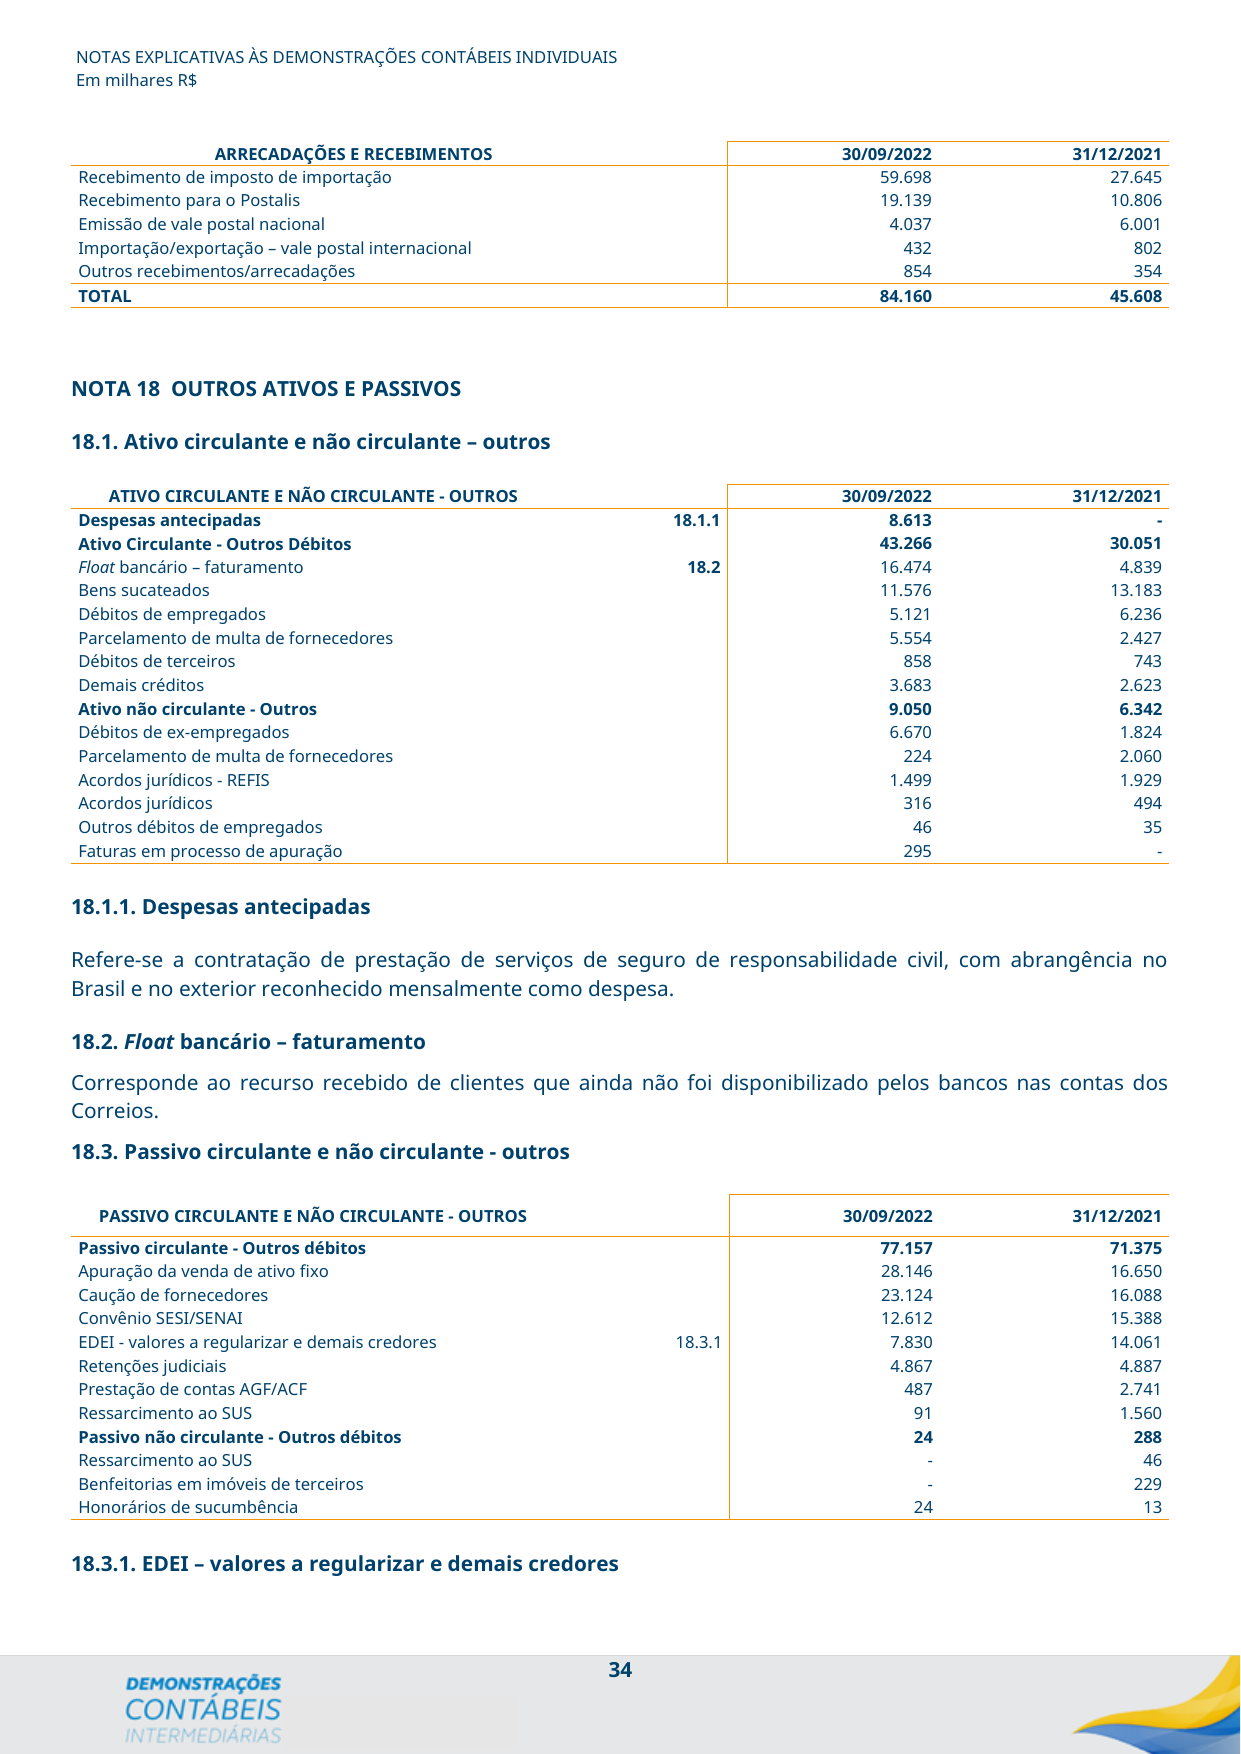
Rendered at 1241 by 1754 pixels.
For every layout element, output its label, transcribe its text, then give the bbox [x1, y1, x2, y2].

table_header 31/12/2021 [939, 142, 1169, 165]
table_cell TOTAL [71, 284, 636, 307]
table_cell [644, 791, 727, 815]
table_header 30/09/2022 [730, 1195, 940, 1236]
table_cell [644, 744, 727, 768]
table_cell 16.650 [940, 1259, 1169, 1283]
table_cell 6.001 [939, 212, 1169, 236]
table_cell 4.867 [730, 1354, 940, 1377]
table_cell 6.670 [728, 721, 939, 744]
table_cell 295 [728, 839, 939, 862]
table_cell Benfeitorias em imóveis de terceiros [71, 1472, 667, 1496]
table_cell - [939, 839, 1169, 862]
table_cell [644, 721, 727, 744]
table_cell 18.1.1 [644, 509, 727, 531]
table_cell 1.824 [939, 721, 1169, 744]
table_cell [667, 1401, 729, 1425]
table_cell Ressarcimento ao SUS [71, 1449, 667, 1472]
table_cell 16.088 [940, 1283, 1169, 1307]
table_header 31/12/2021 [939, 485, 1169, 508]
table_cell Ressarcimento ao SUS [71, 1401, 667, 1425]
table_cell [667, 1259, 729, 1283]
table_cell 1.499 [728, 768, 939, 791]
table_cell - [939, 509, 1169, 531]
table_cell [636, 236, 727, 259]
subtitle Refere-se a contratação de prestação de serviços de seguro de responsabilidade civil, com abrangência no Brasil e no exterior reconhecido mensalmente como despesa. [71, 945, 1169, 1002]
table_cell 77.157 [730, 1237, 940, 1259]
table_cell 24 [730, 1425, 940, 1448]
table_cell [636, 189, 727, 212]
table_cell [644, 839, 727, 862]
table_cell [667, 1354, 729, 1377]
table_cell [644, 697, 727, 721]
table_cell 8.613 [728, 509, 939, 531]
table_cell [667, 1472, 729, 1496]
table_cell Outros débitos de empregados [71, 815, 644, 839]
table_cell 316 [728, 791, 939, 815]
table_cell [667, 1237, 729, 1259]
table_cell [644, 768, 727, 791]
table_cell Débitos de ex-empregados [71, 721, 644, 744]
table_header [555, 1194, 729, 1236]
table_cell [644, 650, 727, 673]
table_cell Acordos jurídicos - REFIS [71, 768, 644, 791]
table_cell 24 [730, 1496, 940, 1519]
table_cell 3.683 [728, 673, 939, 697]
table_cell 13.183 [939, 579, 1169, 602]
table_cell - [730, 1449, 940, 1472]
table_header 31/12/2021 [940, 1195, 1169, 1236]
table_cell 46 [728, 815, 939, 839]
table_cell 4.887 [940, 1354, 1169, 1377]
table_cell Demais créditos [71, 673, 644, 697]
table_cell 16.474 [728, 555, 939, 579]
table_cell 13 [940, 1496, 1169, 1519]
table_cell 2.623 [939, 673, 1169, 697]
table_cell [667, 1449, 729, 1472]
table_cell 1.560 [940, 1401, 1169, 1425]
table_header [636, 141, 727, 165]
table_cell 2.741 [940, 1378, 1169, 1401]
table_cell 46 [940, 1449, 1169, 1472]
table_cell Convênio SESI/SENAI [71, 1307, 667, 1330]
table_cell EDEI - valores a regularizar e demais credores [71, 1330, 667, 1354]
table_cell 9.050 [728, 697, 939, 721]
table_cell 858 [728, 650, 939, 673]
table_cell Débitos de terceiros [71, 650, 644, 673]
table_cell 288 [940, 1425, 1169, 1448]
table_cell 12.612 [730, 1307, 940, 1330]
table_cell Ativo Circulante - Outros Débitos [71, 531, 644, 555]
table_cell 59.698 [728, 166, 939, 188]
list Float bancário – faturamento [71, 1027, 1169, 1056]
table_cell 6.342 [939, 697, 1169, 721]
table_cell 28.146 [730, 1259, 940, 1283]
table_cell 11.576 [728, 579, 939, 602]
table_cell 229 [940, 1472, 1169, 1496]
table_cell Parcelamento de multa de fornecedores [71, 626, 644, 649]
table_cell Despesas antecipadas [71, 509, 644, 531]
table_cell [644, 602, 727, 626]
table_cell [644, 815, 727, 839]
table_cell 45.608 [939, 284, 1169, 307]
table_cell [667, 1378, 729, 1401]
table_cell [667, 1496, 729, 1519]
table_cell Apuração da venda de ativo fixo [71, 1259, 667, 1283]
table_cell [667, 1283, 729, 1307]
table_cell 224 [728, 744, 939, 768]
table_header [556, 484, 727, 508]
table_cell 23.124 [730, 1283, 940, 1307]
table_cell [644, 673, 727, 697]
table_cell [644, 579, 727, 602]
table_cell [636, 166, 727, 188]
table_cell Bens sucateados [71, 579, 644, 602]
table_cell [636, 212, 727, 236]
table_cell 5.121 [728, 602, 939, 626]
table_cell 2.060 [939, 744, 1169, 768]
table_cell [636, 284, 727, 307]
table_cell 14.061 [940, 1330, 1169, 1354]
table_cell 15.388 [940, 1307, 1169, 1330]
table_cell Parcelamento de multa de fornecedores [71, 744, 644, 768]
list Despesas antecipadas [71, 892, 1169, 920]
table_cell 43.266 [728, 531, 939, 555]
table_cell 743 [939, 650, 1169, 673]
table_cell Importação/exportação – vale postal internacional [71, 236, 636, 259]
table_cell 1.929 [939, 768, 1169, 791]
table_cell [644, 531, 727, 555]
table_cell 5.554 [728, 626, 939, 649]
table_header 30/09/2022 [728, 142, 939, 165]
table_cell Acordos jurídicos [71, 791, 644, 815]
table_cell Débitos de empregados [71, 602, 644, 626]
table_cell 91 [730, 1401, 940, 1425]
list EDEI – valores a regularizar e demais credores [71, 1549, 1169, 1577]
table_header ATIVO CIRCULANTE E NÃO CIRCULANTE - OUTROS [71, 484, 556, 508]
table_cell Recebimento para o Postalis [71, 189, 636, 212]
table_cell Ativo não circulante - Outros [71, 697, 644, 721]
table_cell 35 [939, 815, 1169, 839]
text Corresponde ao recurso recebido de clientes que ainda não foi disponibilizado pelos bancos nas contas dos Correios. [71, 1068, 1169, 1125]
table_cell Recebimento de imposto de importação [71, 166, 636, 188]
table_cell [667, 1425, 729, 1448]
table_cell 432 [728, 236, 939, 259]
table_cell 4.037 [728, 212, 939, 236]
list Ativo circulante e não circulante – outros [71, 427, 1169, 456]
table_cell 4.839 [939, 555, 1169, 579]
table_cell Emissão de vale postal nacional [71, 212, 636, 236]
table_header ARRECADAÇÕES E RECEBIMENTOS [71, 141, 636, 165]
table_header PASSIVO CIRCULANTE E NÃO CIRCULANTE - OUTROS [71, 1194, 555, 1236]
table_cell Outros recebimentos/arrecadações [71, 260, 636, 283]
table_cell 7.830 [730, 1330, 940, 1354]
table_cell Passivo não circulante - Outros débitos [71, 1425, 667, 1448]
list Passivo circulante e não circulante - outros [71, 1137, 1169, 1166]
table_cell Honorários de sucumbência [71, 1496, 667, 1519]
table_cell [667, 1307, 729, 1330]
table_cell 2.427 [939, 626, 1169, 649]
table_cell 71.375 [940, 1237, 1169, 1259]
table_cell Retenções judiciais [71, 1354, 667, 1377]
table_cell 354 [939, 260, 1169, 283]
table_cell 18.2 [644, 555, 727, 579]
table_cell Prestação de contas AGF/ACF [71, 1378, 667, 1401]
table_cell 19.139 [728, 189, 939, 212]
table_cell [636, 260, 727, 283]
table_cell 854 [728, 260, 939, 283]
picture [0, 1654, 1241, 1754]
table_cell 487 [730, 1378, 940, 1401]
table_cell Faturas em processo de apuração [71, 839, 644, 862]
table_header 30/09/2022 [728, 485, 939, 508]
table_cell Passivo circulante - Outros débitos [71, 1237, 667, 1259]
table_cell 494 [939, 791, 1169, 815]
table_cell [644, 626, 727, 649]
table_cell 802 [939, 236, 1169, 259]
table_cell Caução de fornecedores [71, 1283, 667, 1307]
table_cell 6.236 [939, 602, 1169, 626]
table_cell 27.645 [939, 166, 1169, 188]
table_cell 30.051 [939, 531, 1169, 555]
table_cell 10.806 [939, 189, 1169, 212]
subtitle OUTROS ATIVOS E PASSIVOS [71, 374, 1169, 402]
table_cell Float bancário – faturamento [71, 555, 644, 579]
table_cell - [730, 1472, 940, 1496]
table_cell 84.160 [728, 284, 939, 307]
table_cell 18.3.1 [667, 1330, 729, 1354]
